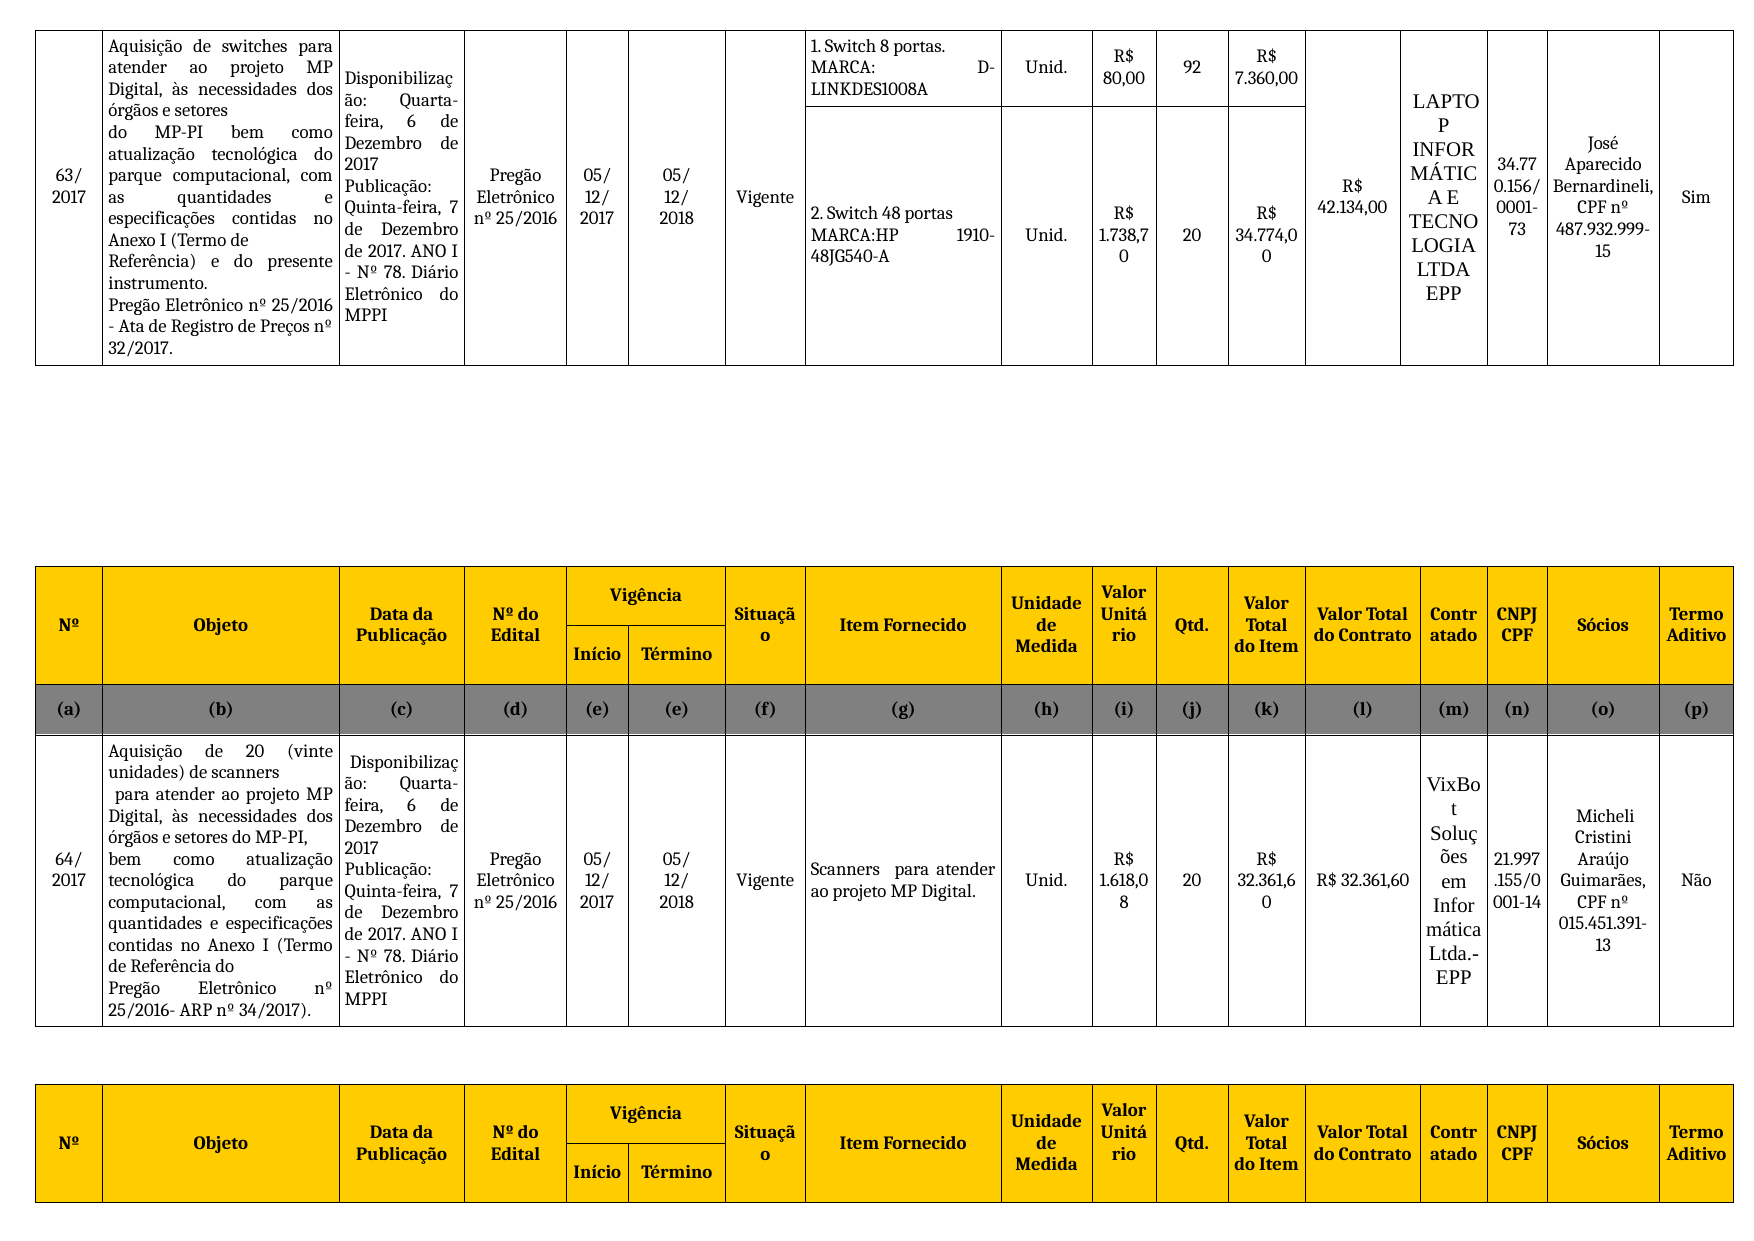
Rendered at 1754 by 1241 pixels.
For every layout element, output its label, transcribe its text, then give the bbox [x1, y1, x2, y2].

table_header Item Fornecido [806, 1085, 1001, 1202]
table_cell Unid. [1002, 736, 1092, 1026]
table_header Data da Publicação [340, 1085, 464, 1202]
table_header Unidade de Medida [1002, 567, 1092, 684]
table_cell Scanners para atender ao projeto MP Digital. [806, 736, 1001, 1026]
table_cell Sim [1660, 31, 1733, 364]
table_header Vigência [567, 567, 725, 625]
table_cell (b) [103, 685, 339, 734]
table_cell Aquisição de 20 (vinte unidades) de scanners para atender ao projeto MP Digital, às necessidades dos órgãos e setores do MP-PI, bem como atualização tecnológica do parque computacional, com as quantidades e especificações contidas no Anexo I (Termo de Referência do Pregão Eletrônico nº 25/2016- ARP nº 34/2017). [103, 736, 339, 1026]
table_cell R$ 1.738,70 [1093, 107, 1156, 364]
table_cell 05/ 12/ 2017 [567, 31, 628, 364]
table_cell (e) [567, 685, 628, 734]
table_header Unidade de Medida [1002, 1085, 1092, 1202]
table_cell Início [567, 1144, 628, 1202]
table_cell (e) [629, 685, 725, 734]
table_header Contratado [1421, 567, 1487, 684]
table_header Objeto [103, 567, 339, 684]
table_header Valor Total do Contrato [1306, 1085, 1420, 1202]
table_header CNPJ CPF [1488, 567, 1547, 684]
table_cell 05/ 12/ 2018 [629, 736, 725, 1026]
table_header Valor Total do Item [1229, 1085, 1305, 1202]
table_cell 05/ 12/ 2018 [629, 31, 725, 364]
table_cell Início [567, 626, 628, 684]
table_cell R$ 80,00 [1093, 31, 1156, 106]
table_cell Disponibilização: Quarta-feira, 6 de Dezembro de 2017 Publicação: Quinta-feira, 7 de Dezembro de 2017. ANO I - Nº 78. Diário Eletrônico do MPPI [340, 736, 464, 1026]
table_cell Vigente [726, 31, 805, 364]
table_cell 2. Switch 48 portas MARCA:HP 1910-48JG540-A [806, 107, 1001, 364]
table_cell LAPTOP INFORMÁTICA E TECNOLOGIA LTDA EPP [1401, 31, 1487, 364]
table_header Item Fornecido [806, 567, 1001, 684]
table_header CNPJ CPF [1488, 1085, 1547, 1202]
table_cell 64/ 2017 [36, 736, 102, 1026]
table_header Qtd. [1157, 1085, 1228, 1202]
table_cell 92 [1157, 31, 1228, 106]
table_header Sócios [1548, 567, 1659, 684]
table_header Nº [36, 1085, 102, 1202]
table_header Valor Unitário [1093, 567, 1156, 684]
table_cell R$ 7.360,00 [1229, 31, 1305, 106]
table_header Contratado [1421, 1085, 1487, 1202]
table_cell Pregão Eletrônico nº 25/2016 [465, 736, 566, 1026]
table_cell R$ 34.774,00 [1229, 107, 1305, 364]
table_cell Aquisição de switches para atender ao projeto MP Digital, às necessidades dos órgãos e setores do MP-PI bem como atualização tecnológica do parque computacional, com as quantidades e especificações contidas no Anexo I (Termo de Referência) e do presente instrumento. Pregão Eletrônico nº 25/2016 - Ata de Registro de Preços nº 32/2017. [103, 31, 339, 364]
table_header Nº [36, 567, 102, 684]
table_cell Pregão Eletrônico nº 25/2016 [465, 31, 566, 364]
table_header Nº do Edital [465, 1085, 566, 1202]
table_cell 1. Switch 8 portas. MARCA: D-LINKDES1008A [806, 31, 1001, 106]
table_cell Vigente [726, 736, 805, 1026]
table_cell 05/ 12/ 2017 [567, 736, 628, 1026]
table_cell R$ 42.134,00 [1306, 31, 1400, 364]
table_cell (j) [1157, 685, 1228, 734]
table_cell (m) [1421, 685, 1487, 734]
table_cell 34.770.156/0001-73 [1488, 31, 1547, 364]
table_cell José Aparecido Bernardineli, CPF nº 487.932.999-15 [1548, 31, 1659, 364]
table_header Data da Publicação [340, 567, 464, 684]
table_cell (a) [36, 685, 102, 734]
table_cell (c) [340, 685, 464, 734]
table_cell Não [1660, 736, 1733, 1026]
table_cell VixBot Soluções em Informática Ltda.-EPP [1421, 736, 1487, 1026]
table_header Termo Aditivo [1660, 567, 1733, 684]
table_cell (o) [1548, 685, 1659, 734]
table_cell (n) [1488, 685, 1547, 734]
table_header Nº do Edital [465, 567, 566, 684]
table_cell R$ 32.361,60 [1229, 736, 1305, 1026]
table_header Sócios [1548, 1085, 1659, 1202]
table_header Valor Total do Item [1229, 567, 1305, 684]
table_cell (f) [726, 685, 805, 734]
table_header Vigência [567, 1085, 725, 1143]
table_cell Unid. [1002, 107, 1092, 364]
table_header Termo Aditivo [1660, 1085, 1733, 1202]
table_cell 20 [1157, 107, 1228, 364]
table_cell (p) [1660, 685, 1733, 734]
table_cell (g) [806, 685, 1001, 734]
table_cell (h) [1002, 685, 1092, 734]
table_header Valor Total do Contrato [1306, 567, 1420, 684]
table_header Situação [726, 567, 805, 684]
table_header Situação [726, 1085, 805, 1202]
table_cell 20 [1157, 736, 1228, 1026]
table_cell (k) [1229, 685, 1305, 734]
table_header Objeto [103, 1085, 339, 1202]
table_cell Término [629, 1144, 725, 1202]
table_cell Disponibilização: Quarta-feira, 6 de Dezembro de 2017 Publicação: Quinta-feira, 7 de Dezembro de 2017. ANO I - Nº 78. Diário Eletrônico do MPPI [340, 31, 464, 364]
table_cell R$ 32.361,60 [1306, 736, 1420, 1026]
table_cell (i) [1093, 685, 1156, 734]
table_header Valor Unitário [1093, 1085, 1156, 1202]
table_cell 21.997.155/0001-14 [1488, 736, 1547, 1026]
table_cell (d) [465, 685, 566, 734]
table_cell Término [629, 626, 725, 684]
table_cell (l) [1306, 685, 1420, 734]
table_cell Micheli Cristini Araújo Guimarães, CPF nº 015.451.391-13 [1548, 736, 1659, 1026]
table_cell R$ 1.618,08 [1093, 736, 1156, 1026]
table_cell Unid. [1002, 31, 1092, 106]
table_cell 63/ 2017 [36, 31, 102, 364]
table_header Qtd. [1157, 567, 1228, 684]
